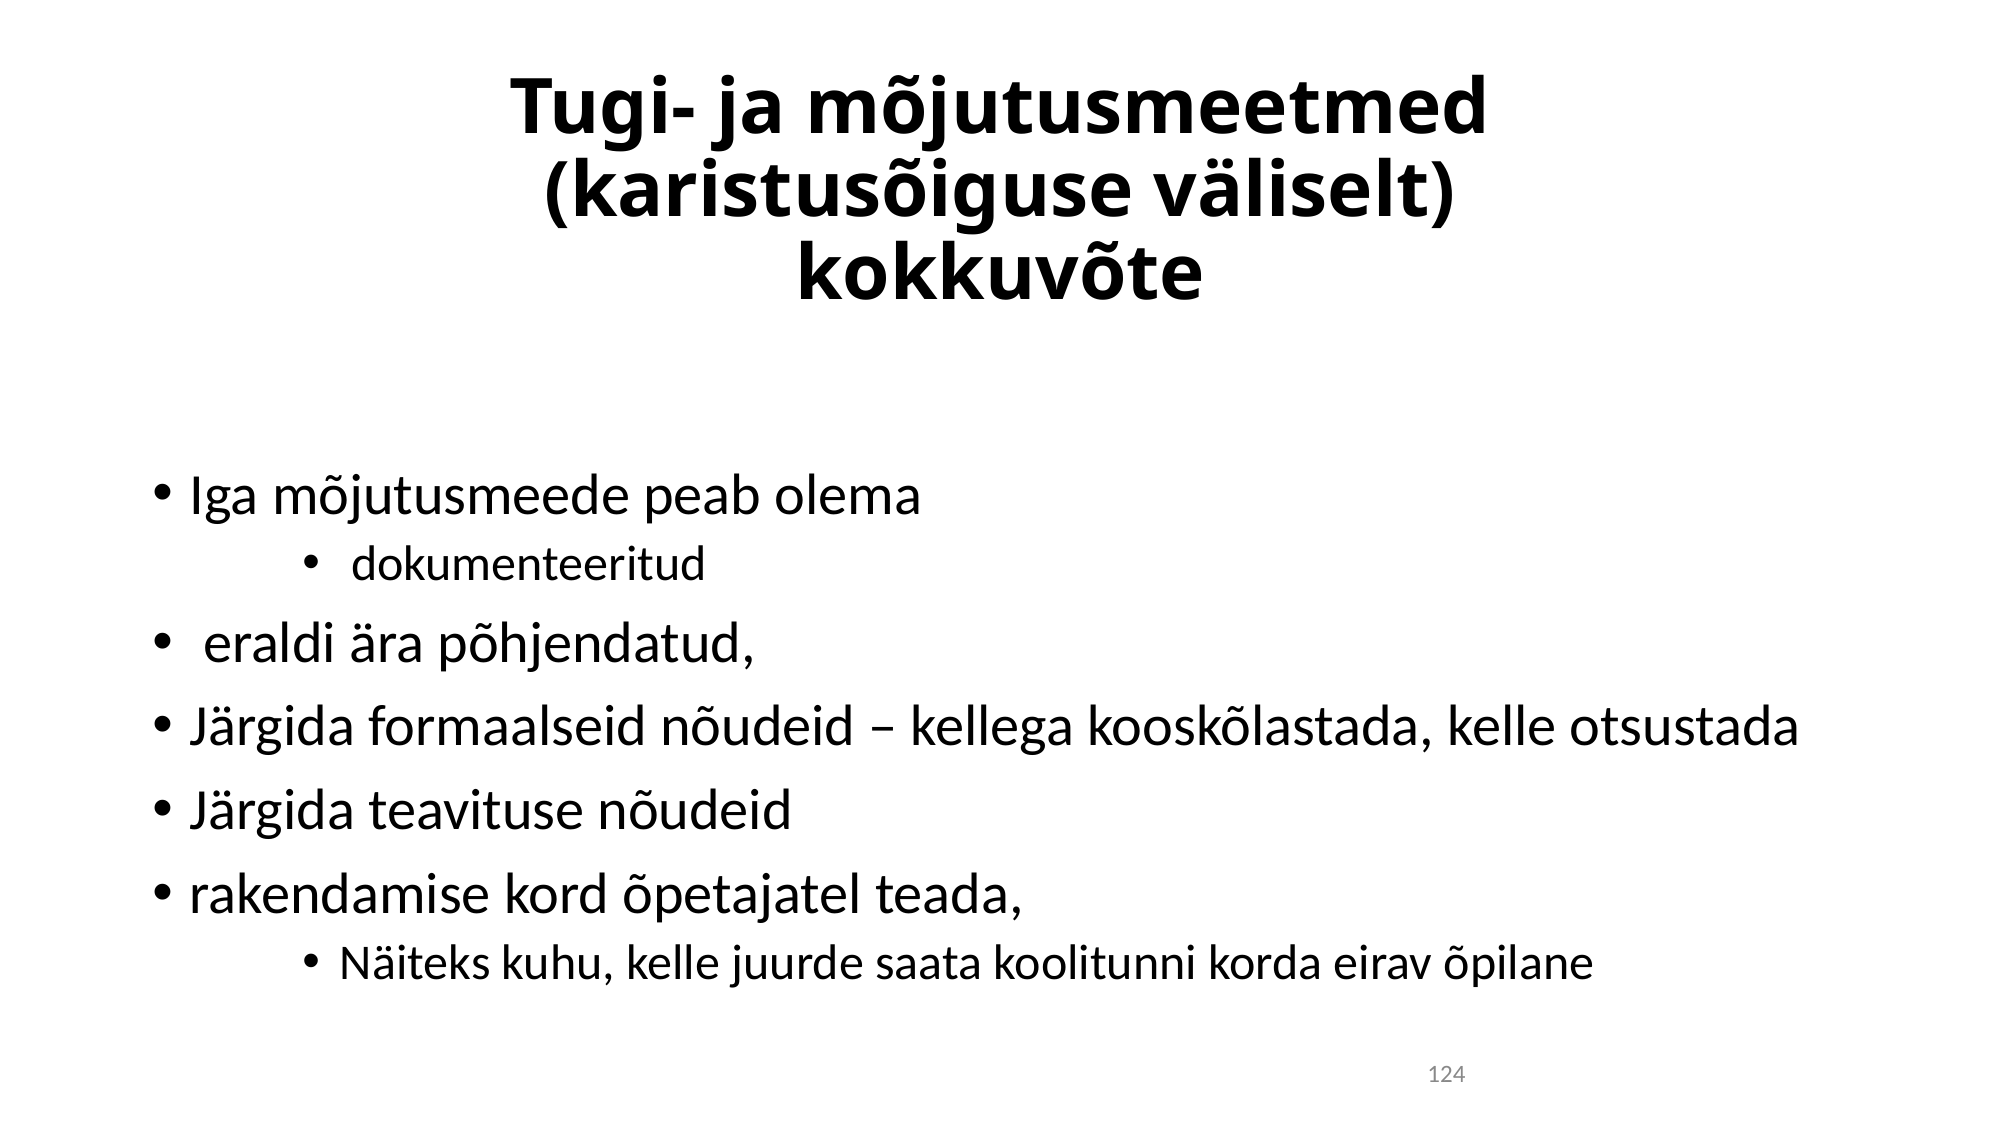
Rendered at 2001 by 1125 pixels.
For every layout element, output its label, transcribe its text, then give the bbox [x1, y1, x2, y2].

title Tugi- ja mõjutusmeetmed (karistusõiguse väliselt) kokkuvõte [137, 59, 1863, 324]
text_box 142 [1412, 1042, 1863, 1103]
list Iga mõjutusmeede peab olema dokumenteeritud eraldi ära põhjendatud, Järgida formaalseid nõudeid – kellega kooskõlastada, kelle otsustada Järgida teavituse nõudeid rakendamise kord õpetajatel teada, Näiteks kuhu, kelle juurde saata koolitunni korda eirav õpilane [137, 456, 1863, 1100]
